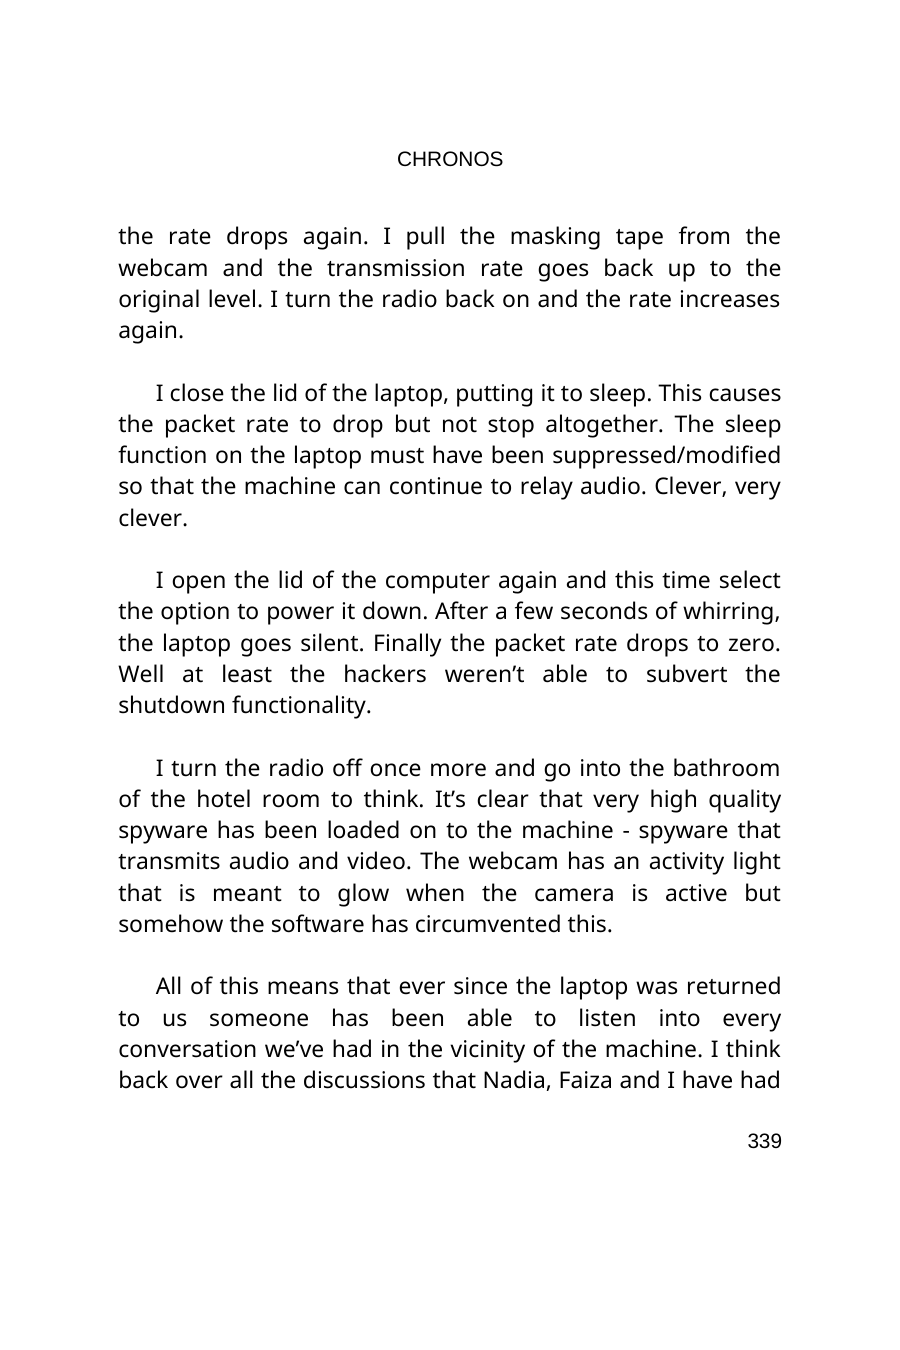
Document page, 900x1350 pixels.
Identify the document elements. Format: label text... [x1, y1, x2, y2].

text All of this means that ever since the laptop was returned to us someone has been able to listen into every conversation we’ve had in the vicinity of the machine. I think back over all the discussions that Nadia, Faiza and I have had [118, 970, 782, 1095]
text I open the lid of the computer again and this time select the option to power it down. After a few seconds of whirring, the laptop goes silent. Finally the packet rate drops to zero. Well at least the hackers weren’t able to subvert the shutdown functionality. [118, 564, 782, 720]
text I close the lid of the laptop, putting it to sleep. This causes the packet rate to drop but not stop altogether. The sleep function on the laptop must have been suppressed/modified so that the machine can continue to relay audio. Clever, very clever. [118, 376, 782, 533]
text I turn the radio off once more and go into the bathroom of the hotel room to think. It’s clear that very high quality spyware has been loaded on to the machine - spyware that transmits audio and video. The webcam has an activity light that is meant to glow when the camera is active but somehow the software has circumvented this. [118, 751, 782, 939]
text the rate drops again. I pull the masking tape from the webcam and the transmission rate goes back up to the original level. I turn the radio back on and the rate increases again. [118, 220, 782, 345]
